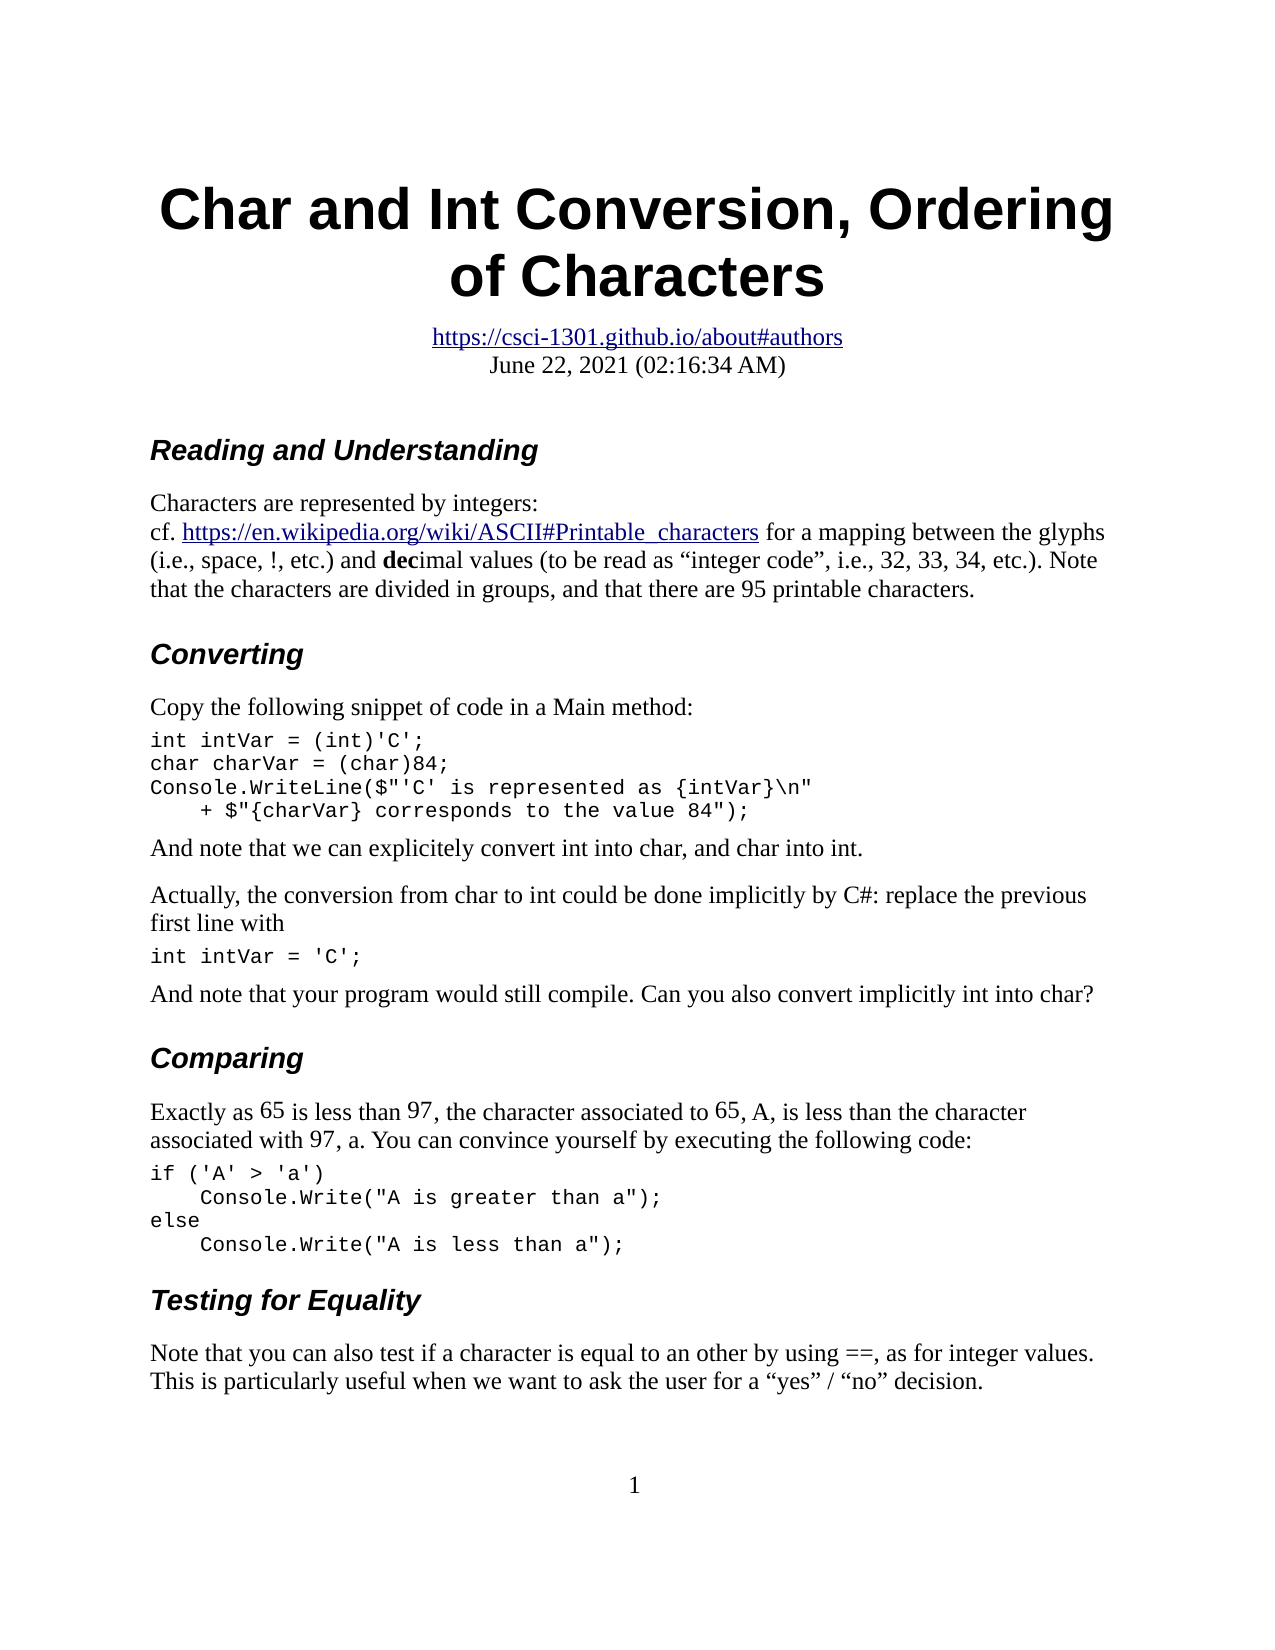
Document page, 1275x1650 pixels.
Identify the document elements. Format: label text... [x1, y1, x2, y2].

text Copy the following snippet of code in a Main method: [150, 692, 1125, 721]
subtitle Converting [150, 637, 1125, 670]
text Console.WriteLine($"'C' is represented as {intVar}\n" [150, 777, 1125, 801]
text int intVar = (int)'C'; [150, 729, 1125, 753]
text And note that we can explicitely convert int into char, and char into int. [150, 833, 1125, 862]
title Char and Int Conversion, Ordering of Characters [150, 175, 1125, 309]
text https://csci-1301.github.io/about#authors [150, 322, 1125, 350]
subtitle Comparing [150, 1042, 1125, 1075]
text Characters are represented by integers: cf. https://en.wikipedia.org/wiki/ASCII#Printable_characters for a mapping between the glyphs (i.e., space, !, etc.) and decimal values (to be read as “integer code”, i.e., 32, 33, 34, etc.). Note that the characters are divided in groups, and that there are 95 printable characters. [150, 488, 1125, 603]
subtitle Reading and Understanding [150, 433, 1125, 466]
subtitle Testing for Equality [150, 1283, 1125, 1316]
text Exactly as is less than , the character associated to , A, is less than the character associated with , a. You can convince yourself by executing the following code: [150, 1097, 1125, 1154]
text Console.Write("A is less than a"); [150, 1234, 1125, 1258]
text And note that your program would still compile. Can you also convert implicitly int into char? [150, 979, 1125, 1008]
text if ('A' > 'a') [150, 1163, 1125, 1187]
text int intVar = 'C'; [150, 946, 1125, 970]
text Console.Write("A is greater than a"); [150, 1187, 1125, 1210]
text June 22, 2021 (02:16:34 AM) [150, 350, 1125, 379]
text else [150, 1210, 1125, 1234]
text Note that you can also test if a character is equal to an other by using ==, as for integer values. This is particularly useful when we want to ask the user for a “yes” / “no” decision. [150, 1338, 1125, 1395]
text + $"{charVar} corresponds to the value 84"); [150, 801, 1125, 824]
text Actually, the conversion from char to int could be done implicitly by C#: replace the previous first line with [150, 880, 1125, 937]
text char charVar = (char)84; [150, 753, 1125, 777]
